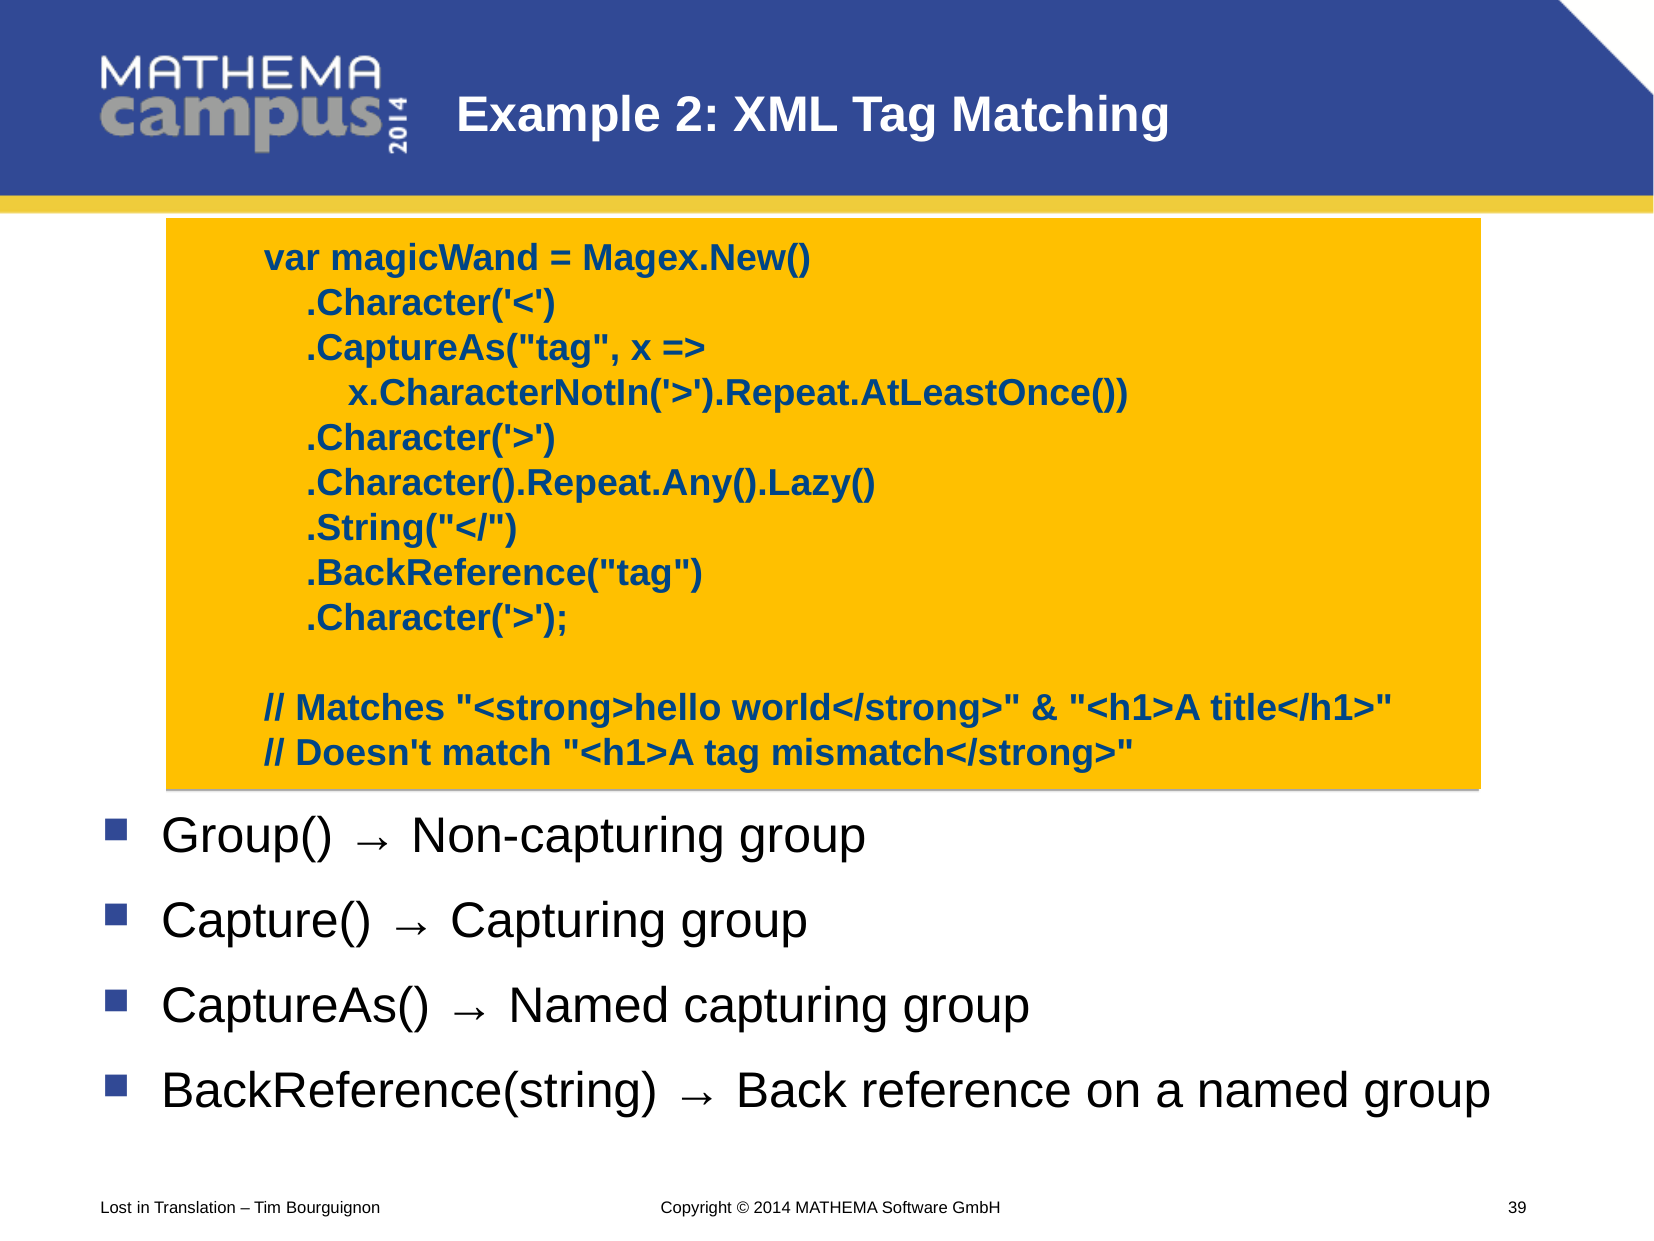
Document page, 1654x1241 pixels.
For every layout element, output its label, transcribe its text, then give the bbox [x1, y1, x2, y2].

text_box var magicWand = Magex.New() .Character('<') .CaptureAs("tag", x => x.CharacterNotIn('>').Repeat.AtLeastOnce()) .Character('>') .Character().Repeat.Any().Lazy() .String("</") .BackReference("tag") .Character('>'); // Matches "<strong>hello world</strong>" & "<h1>A title</h1>" // Doesn't match "<h1>A tag mismatch</strong>" [166, 218, 1481, 789]
picture [0, 0, 1654, 217]
list Group() → Non-capturing group Capture() → Capturing group CaptureAs() → Named capturing group BackReference(string) → Back reference on a named group [101, 295, 1528, 1139]
title Example 2: XML Tag Matching [456, 68, 1528, 160]
